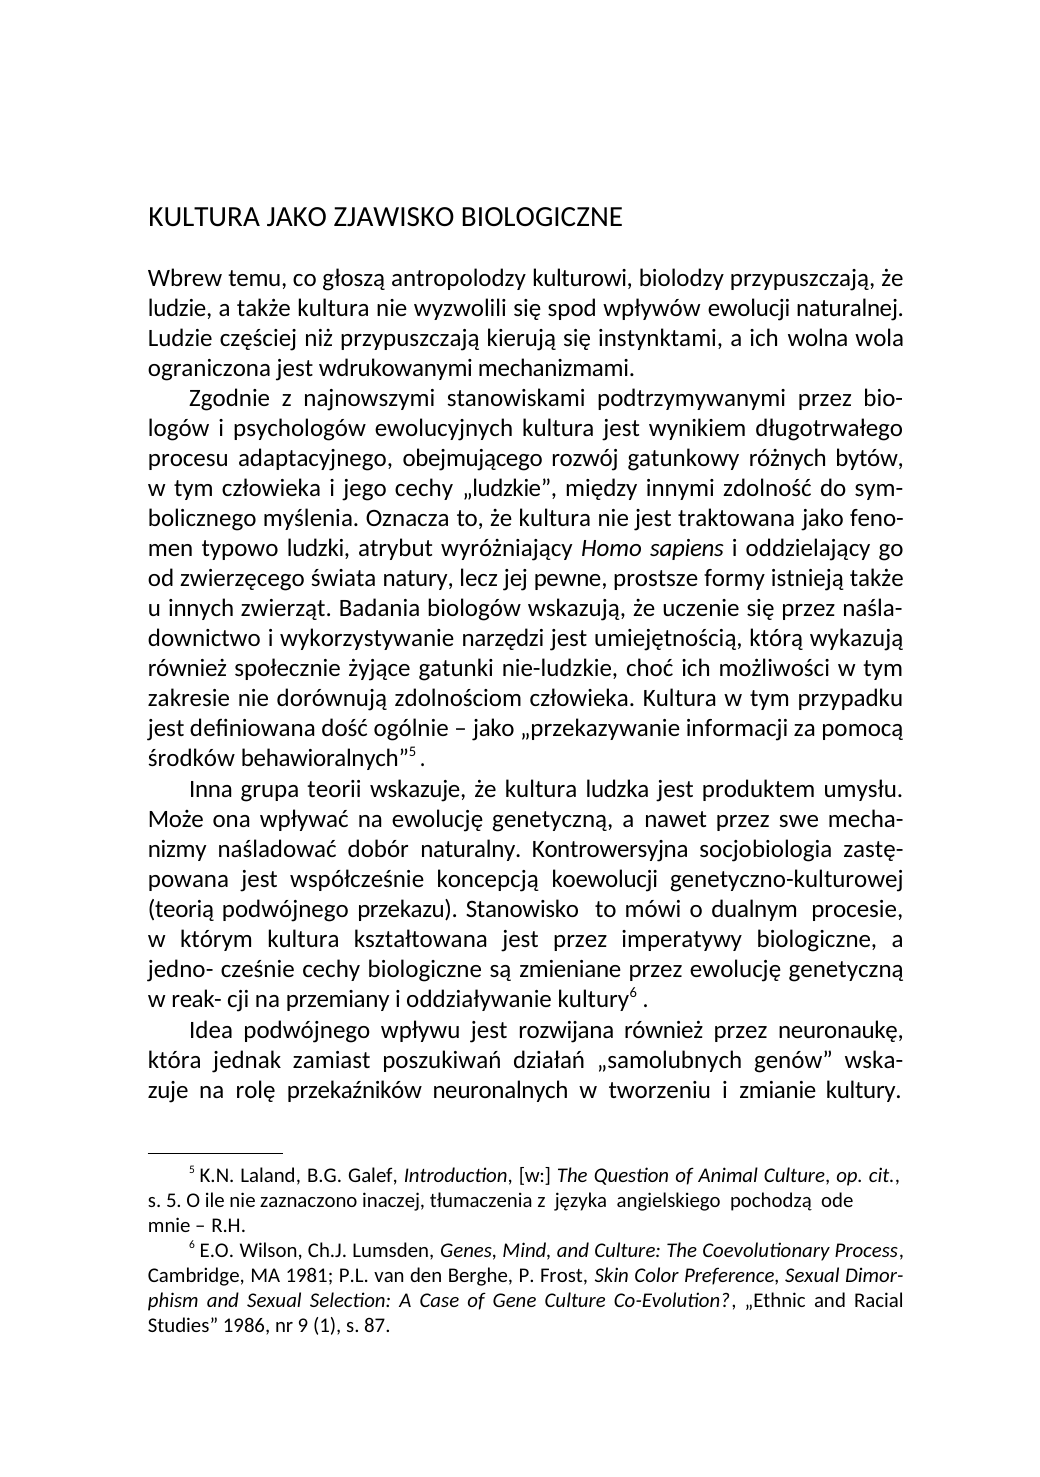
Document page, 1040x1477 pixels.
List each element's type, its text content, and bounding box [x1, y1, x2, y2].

text 6 E.O. Wilson, Ch.J. Lumsden, Genes, Mind, and Culture: The Coevolutionary Process, Cambridge, MA 1981; P.L. van den Berghe, P. Frost, Skin Color Preference, Sexual Dimor- phism and Sexual Selection: A Case of Gene Culture Co-Evolution?, „Ethnic and Racial Studies” 1986, nr 9 (1), s. 87. [148, 1238, 904, 1338]
subtitle KULTURA JAKO ZJAWISKO BIOLOGICZNE [148, 198, 941, 233]
text 5 K.N. Laland, B.G. Galef, Introduction, [w:] The Question of Animal Culture, op. cit., [189, 1162, 941, 1187]
text Inna grupa teorii wskazuje, że kultura ludzka jest produktem umysłu. Może ona wpływać na ewolucję genetyczną, a nawet przez swe mecha- nizmy naśladować dobór naturalny. Kontrowersyjna socjobiologia zastę- powana jest współcześnie koncepcją koewolucji genetyczno-kulturowej (teorią podwójnego przekazu). Stanowisko to mówi o dualnym procesie, w którym kultura kształtowana jest przez imperatywy biologiczne, a jedno- cześnie cechy biologiczne są zmieniane przez ewolucję genetyczną w reak- cji na przemiany i oddziaływanie kultury6 . [148, 774, 904, 1014]
text Wbrew temu, co głoszą antropolodzy kulturowi, biolodzy przypuszczają, że ludzie, a także kultura nie wyzwolili się spod wpływów ewolucji naturalnej. Ludzie częściej niż przypuszczają kierują się instynktami, a ich wolna wola ograniczona jest wdrukowanymi mechanizmami. [148, 262, 904, 382]
text s. 5. O ile nie zaznaczono inaczej, tłumaczenia z języka angielskiego pochodzą ode mnie – R.H. [148, 1188, 893, 1237]
text Idea podwójnego wpływu jest rozwijana również przez neuronaukę, która jednak zamiast poszukiwań działań „samolubnych genów” wska- zuje na rolę przekaźników neuronalnych w tworzeniu i zmianie kultury. [148, 1014, 904, 1104]
text Zgodnie z najnowszymi stanowiskami podtrzymywanymi przez bio- logów i psychologów ewolucyjnych kultura jest wynikiem długotrwałego procesu adaptacyjnego, obejmującego rozwój gatunkowy różnych bytów, w tym człowieka i jego cechy „ludzkie”, między innymi zdolność do sym- bolicznego myślenia. Oznacza to, że kultura nie jest traktowana jako feno- men typowo ludzki, atrybut wyróżniający Homo sapiens i oddzielający go od zwierzęcego świata natury, lecz jej pewne, prostsze formy istnieją także u innych zwierząt. Badania biologów wskazują, że uczenie się przez naśla- downictwo i wykorzystywanie narzędzi jest umiejętnością, którą wykazują również społecznie żyjące gatunki nie-ludzkie, choć ich możliwości w tym zakresie nie dorównują zdolnościom człowieka. Kultura w tym przypadku jest definiowana dość ogólnie – jako „przekazywanie informacji za pomocą środków behawioralnych”5 . [148, 383, 904, 773]
